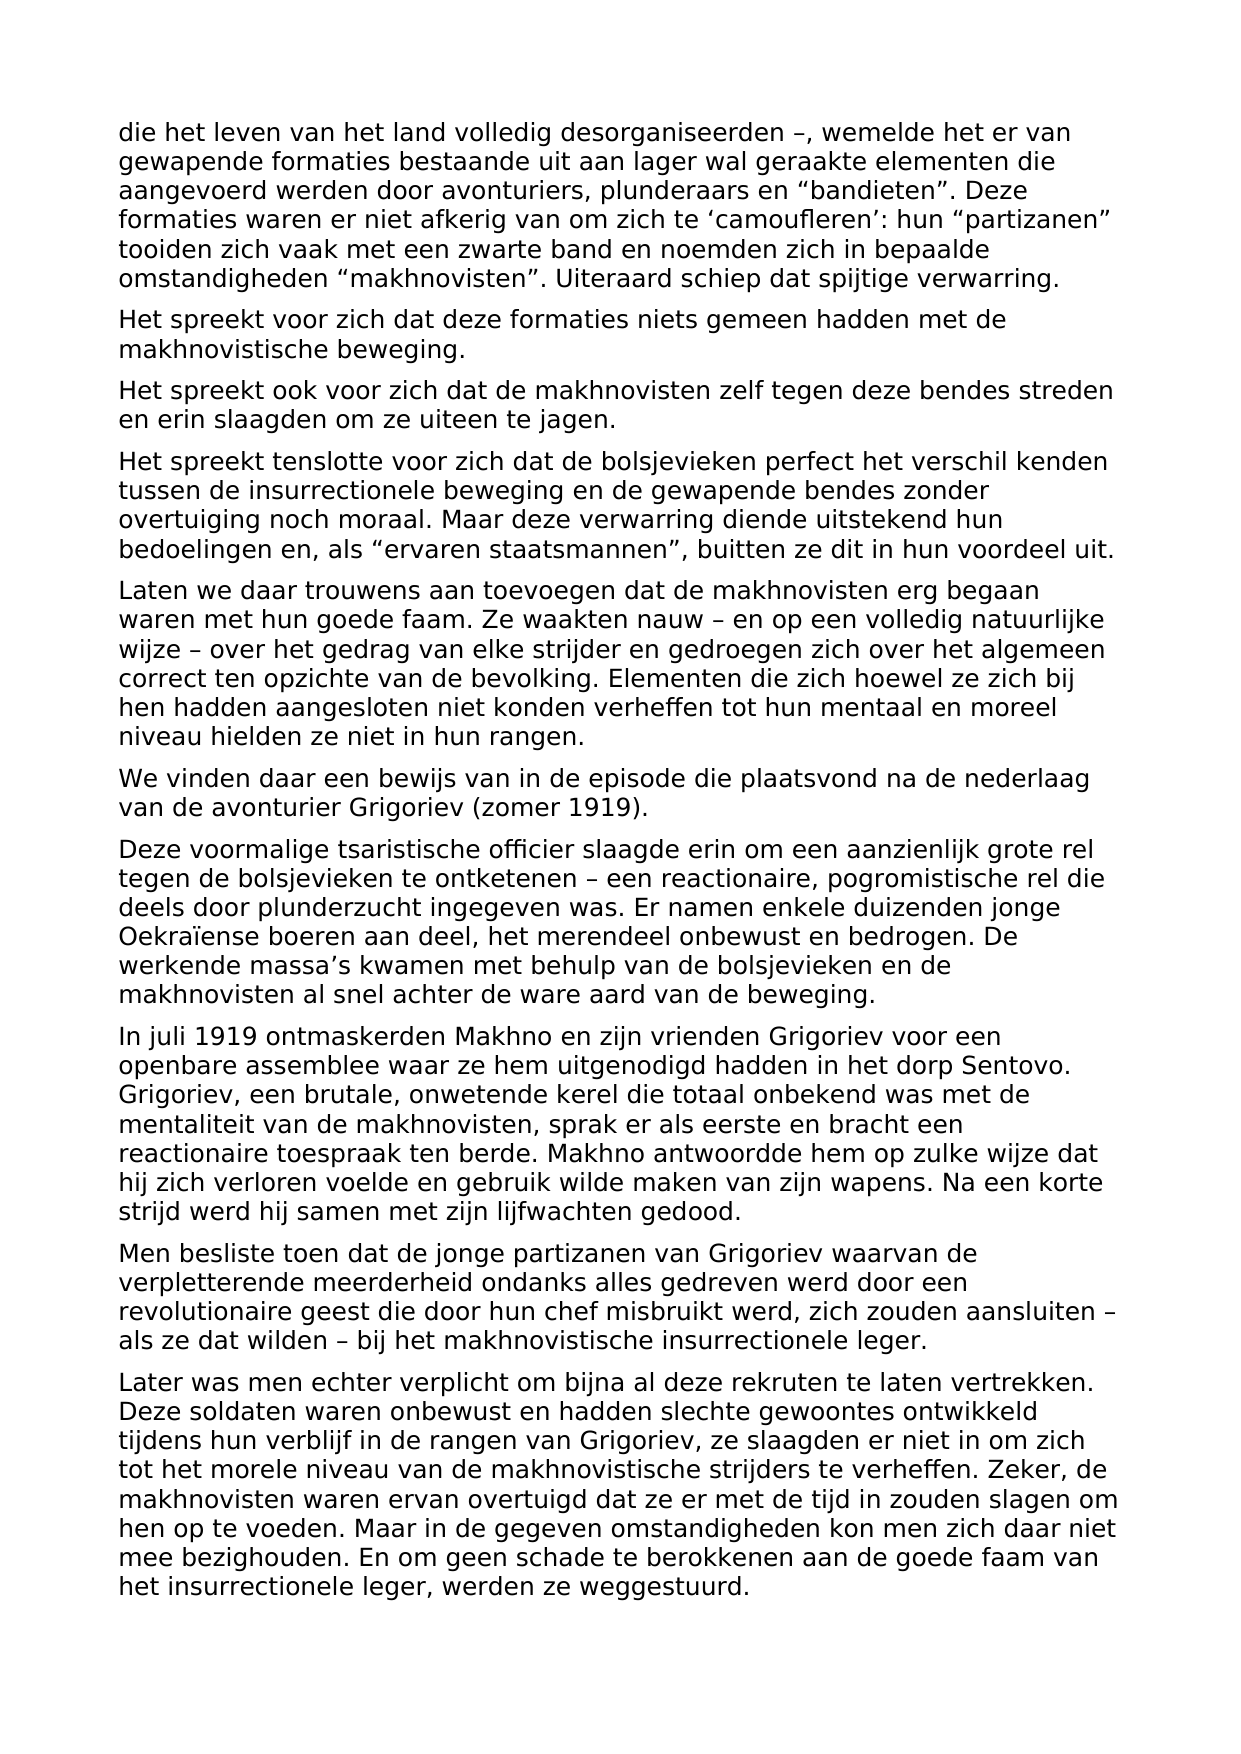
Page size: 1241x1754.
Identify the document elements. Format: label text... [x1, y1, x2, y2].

text Deze voormalige tsaristische officier slaagde erin om een aanzienlijk grote rel tegen de bolsjevieken te ontketenen – een reactionaire, pogromistische rel die deels door plunderzucht ingegeven was. Er namen enkele duizenden jonge Oekraïense boeren aan deel, het merendeel onbewust en bedrogen. De werkende massa’s kwamen met behulp van de bolsjevieken en de makhnovisten al snel achter de ware aard van de beweging. [118, 835, 1122, 1010]
text Men besliste toen dat de jonge partizanen van Grigoriev waarvan de verpletterende meerderheid ondanks alles gedreven werd door een revolutionaire geest die door hun chef misbruikt werd, zich zouden aansluiten – als ze dat wilden – bij het makhnovistische insurrectionele leger. [118, 1239, 1122, 1356]
text Het spreekt ook voor zich dat de makhnovisten zelf tegen deze bendes streden en erin slaagden om ze uiteen te jagen. [118, 376, 1122, 435]
text die het leven van het land volledig desorganiseerden –, wemelde het er van gewapende formaties bestaande uit aan lager wal geraakte elementen die aangevoerd werden door avonturiers, plunderaars en “bandieten”. Deze formaties waren er niet afkerig van om zich te ‘camoufleren’: hun “partizanen” tooiden zich vaak met een zwarte band en noemden zich in bepaalde omstandigheden “makhnovisten”. Uiteraard schiep dat spijtige verwarring. [118, 118, 1122, 293]
text We vinden daar een bewijs van in de episode die plaatsvond na de nederlaag van de avonturier Grigoriev (zomer 1919). [118, 764, 1122, 822]
text Laten we daar trouwens aan toevoegen dat de makhnovisten erg begaan waren met hun goede faam. Ze waakten nauw – en op een volledig natuurlijke wijze – over het gedrag van elke strijder en gedroegen zich over het algemeen correct ten opzichte van de bevolking. Elementen die zich hoewel ze zich bij hen hadden aangesloten niet konden verheffen tot hun mentaal en moreel niveau hielden ze niet in hun rangen. [118, 576, 1122, 751]
text In juli 1919 ontmaskerden Makhno en zijn vrienden Grigoriev voor een openbare assemblee waar ze hem uitgenodigd hadden in het dorp Sentovo. Grigoriev, een brutale, onwetende kerel die totaal onbekend was met de mentaliteit van de makhnovisten, sprak er als eerste en bracht een reactionaire toespraak ten berde. Makhno antwoordde hem op zulke wijze dat hij zich verloren voelde en gebruik wilde maken van zijn wapens. Na een korte strijd werd hij samen met zijn lijfwachten gedood. [118, 1022, 1122, 1226]
text Het spreekt voor zich dat deze formaties niets gemeen hadden met de makhnovistische beweging. [118, 306, 1122, 364]
text Later was men echter verplicht om bijna al deze rekruten te laten vertrekken. Deze soldaten waren onbewust en hadden slechte gewoontes ontwikkeld tijdens hun verblijf in de rangen van Grigoriev, ze slaagden er niet in om zich tot het morele niveau van de makhnovistische strijders te verheffen. Zeker, de makhnovisten waren ervan overtuigd dat ze er met de tijd in zouden slagen om hen op te voeden. Maar in de gegeven omstandigheden kon men zich daar niet mee bezighouden. En om geen schade te berokkenen aan de goede faam van het insurrectionele leger, werden ze weggestuurd. [118, 1368, 1122, 1601]
text Het spreekt tenslotte voor zich dat de bolsjevieken perfect het verschil kenden tussen de insurrectionele beweging en de gewapende bendes zonder overtuiging noch moraal. Maar deze verwarring diende uitstekend hun bedoelingen en, als “ervaren staatsmannen”, buitten ze dit in hun voordeel uit. [118, 447, 1122, 564]
